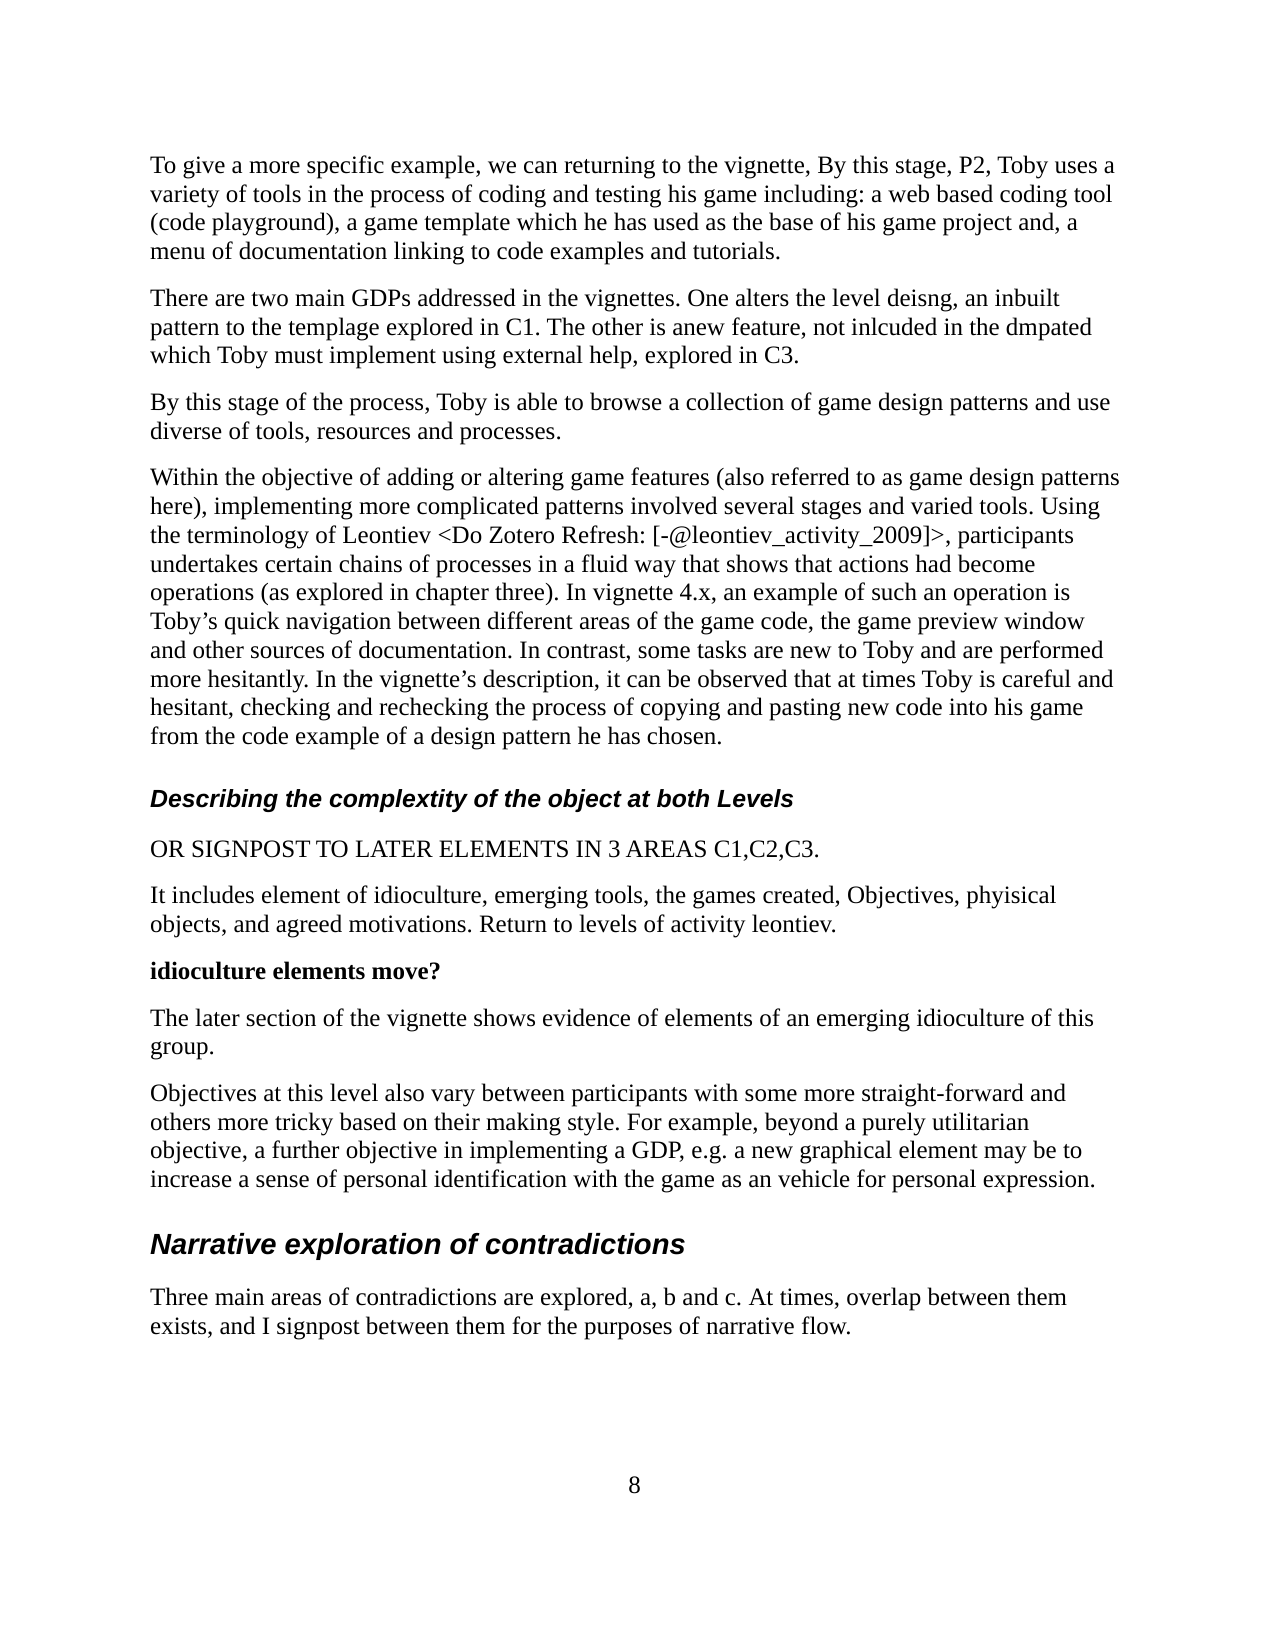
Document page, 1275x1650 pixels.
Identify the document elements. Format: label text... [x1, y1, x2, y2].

text By this stage of the process, Toby is able to browse a collection of game design patterns and use diverse of tools, resources and processes. [150, 387, 1125, 444]
subtitle Narrative exploration of contradictions [150, 1227, 1125, 1261]
subtitle Describing the complextity of the object at both Levels [150, 784, 1125, 812]
text Three main areas of contradictions are explored, a, b and c. At times, overlap between them exists, and I signpost between them for the purposes of narrative flow. [150, 1282, 1125, 1339]
text OR SIGNPOST TO LATER ELEMENTS IN 3 AREAS C1,C2,C3. [150, 834, 1125, 863]
text Within the objective of adding or altering game features (also referred to as game design patterns here), implementing more complicated patterns involved several stages and varied tools. Using the terminology of Leontiev <Do Zotero Refresh: [-@leontiev_activity_2009]>, participants undertakes certain chains of processes in a fluid way that shows that actions had become operations (as explored in chapter three). In vignette 4.x, an example of such an operation is Toby’s quick navigation between different areas of the game code, the game preview window and other sources of documentation. In contrast, some tasks are new to Toby and are performed more hesitantly. In the vignette’s description, it can be observed that at times Toby is careful and hesitant, checking and rechecking the process of copying and pasting new code into his game from the code example of a design pattern he has chosen. [150, 462, 1125, 750]
text Objectives at this level also vary between participants with some more straight-forward and others more tricky based on their making style. For example, beyond a purely utilitarian objective, a further objective in implementing a GDP, e.g. a new graphical element may be to increase a sense of personal identification with the game as an vehicle for personal expression. [150, 1078, 1125, 1193]
text It includes element of idioculture, emerging tools, the games created, Objectives, phyisical objects, and agreed motivations. Return to levels of activity leontiev. [150, 881, 1125, 938]
text The later section of the vignette shows evidence of elements of an emerging idioculture of this group. [150, 1003, 1125, 1060]
text idioculture elements move? [150, 956, 1125, 985]
text There are two main GDPs addressed in the vignettes. One alters the level deisng, an inbuilt pattern to the templage explored in C1. The other is anew feature, not inlcuded in the dmpated which Toby must implement using external help, explored in C3. [150, 283, 1125, 369]
text To give a more specific example, we can returning to the vignette, By this stage, P2, Toby uses a variety of tools in the process of coding and testing his game including: a web based coding tool (code playground), a game template which he has used as the base of his game project and, a menu of documentation linking to code examples and tutorials. [150, 150, 1125, 265]
